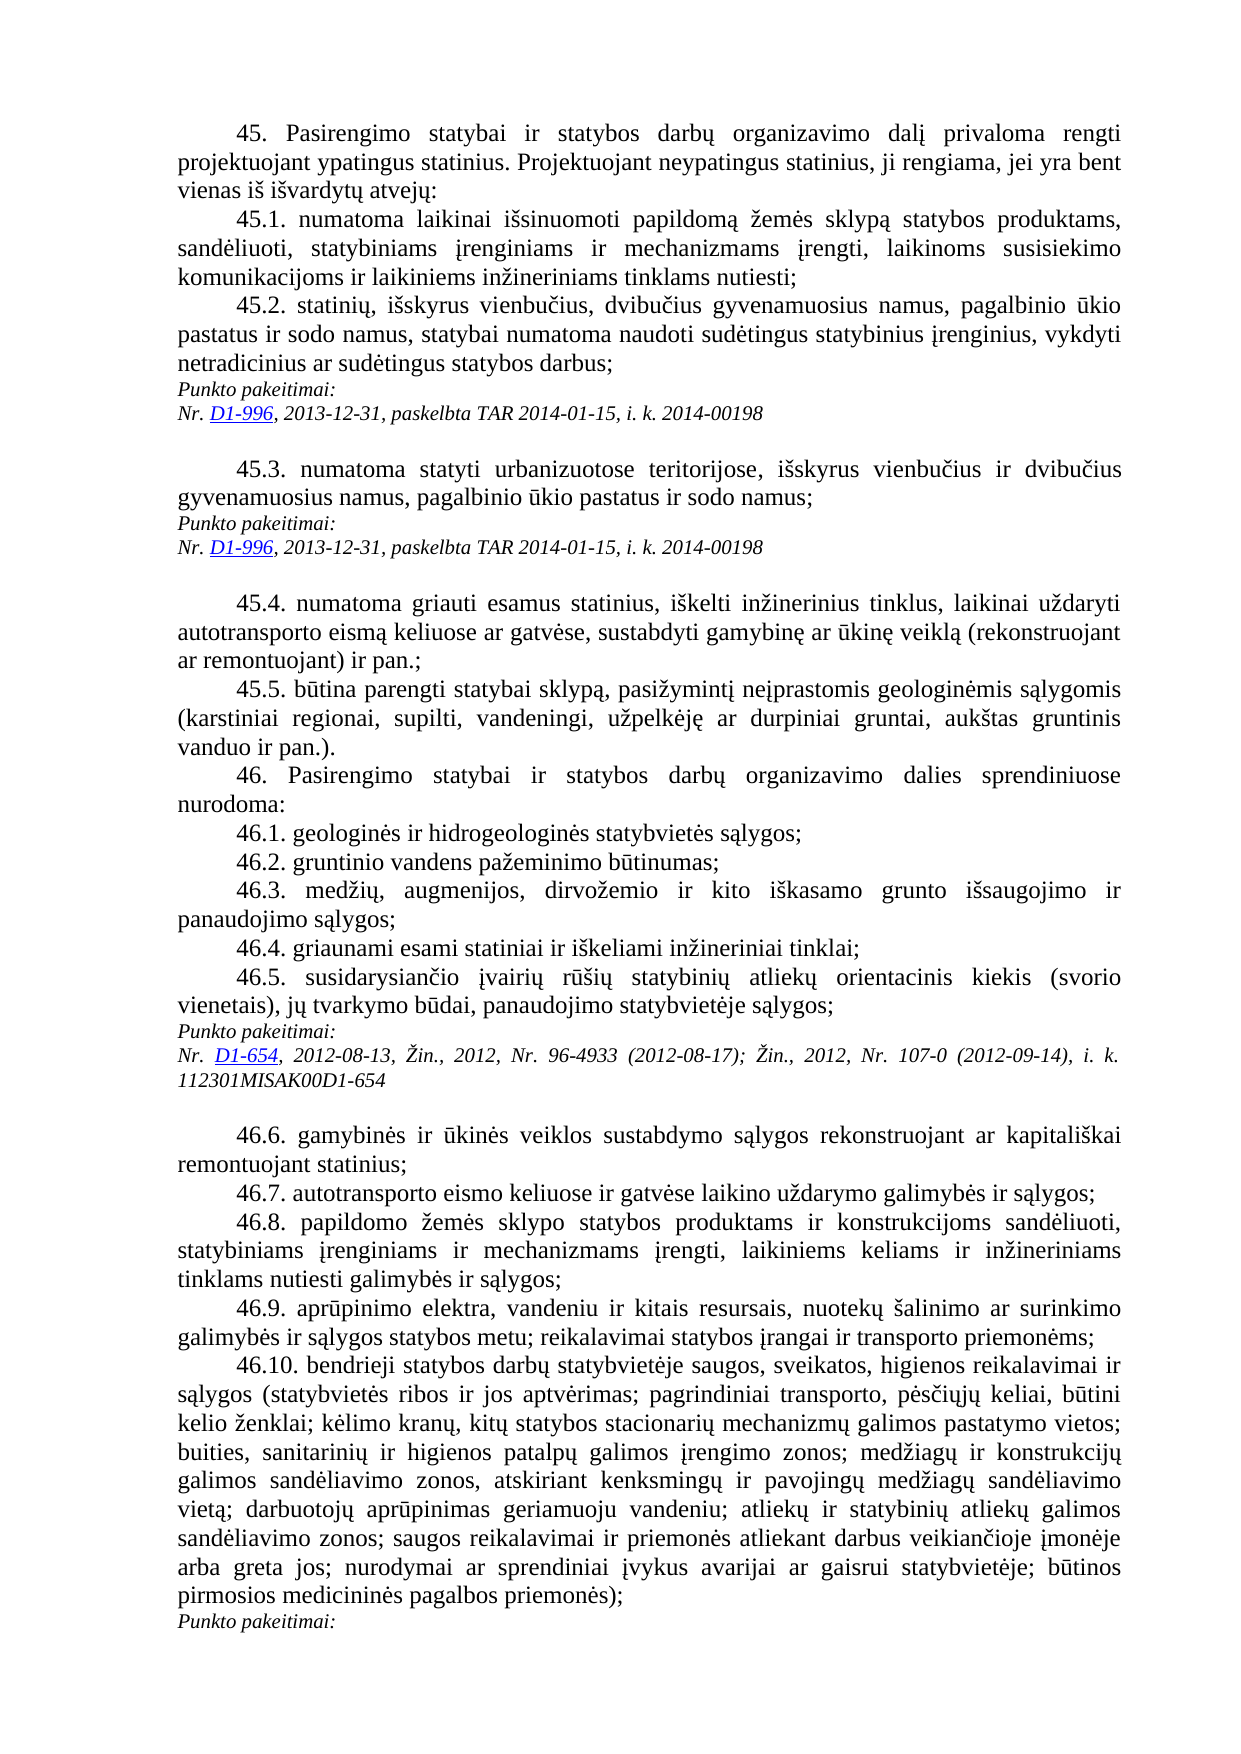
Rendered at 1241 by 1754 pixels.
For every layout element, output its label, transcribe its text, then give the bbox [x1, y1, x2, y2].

text 46.7. autotransporto eismo keliuose ir gatvėse laikino uždarymo galimybės ir sąlygos; [177, 1178, 1122, 1207]
text Punkto pakeitimai: [177, 1609, 1122, 1633]
text 45.4. numatoma griauti esamus statinius, iškelti inžinerinius tinklus, laikinai uždaryti autotransporto eismą keliuose ar gatvėse, sustabdyti gamybinę ar ūkinę veiklą (rekonstruojant ar remontuojant) ir pan.; [177, 588, 1122, 674]
text 45.2. statinių, išskyrus vienbučius, dvibučius gyvenamuosius namus, pagalbinio ūkio pastatus ir sodo namus, statybai numatoma naudoti sudėtingus statybinius įrenginius, vykdyti netradicinius ar sudėtingus statybos darbus; [177, 291, 1122, 377]
text 46.4. griaunami esami statiniai ir iškeliami inžineriniai tinklai; [177, 933, 1122, 962]
text 45. Pasirengimo statybai ir statybos darbų organizavimo dalį privaloma rengti projektuojant ypatingus statinius. Projektuojant neypatingus statinius, ji rengiama, jei yra bent vienas iš išvardytų atvejų: [177, 118, 1122, 204]
text Punkto pakeitimai: [177, 1019, 1122, 1043]
text 46. Pasirengimo statybai ir statybos darbų organizavimo dalies sprendiniuose nurodoma: [177, 761, 1122, 818]
text 46.5. susidarysiančio įvairių rūšių statybinių atliekų orientacinis kiekis (svorio vienetais), jų tvarkymo būdai, panaudojimo statybvietėje sąlygos; [177, 962, 1122, 1019]
text 46.2. gruntinio vandens pažeminimo būtinumas; [177, 847, 1122, 876]
text 46.6. gamybinės ir ūkinės veiklos sustabdymo sąlygos rekonstruojant ar kapitališkai remontuojant statinius; [177, 1120, 1122, 1178]
text 46.10. bendrieji statybos darbų statybvietėje saugos, sveikatos, higienos reikalavimai ir sąlygos (statybvietės ribos ir jos aptvėrimas; pagrindiniai transporto, pėsčiųjų keliai, būtini kelio ženklai; kėlimo kranų, kitų statybos stacionarių mechanizmų galimos pastatymo vietos; buities, sanitarinių ir higienos patalpų galimos įrengimo zonos; medžiagų ir konstrukcijų galimos sandėliavimo zonos, atskiriant kenksmingų ir pavojingų medžiagų sandėliavimo vietą; darbuotojų aprūpinimas geriamuoju vandeniu; atliekų ir statybinių atliekų galimos sandėliavimo zonos; saugos reikalavimai ir priemonės atliekant darbus veikiančioje įmonėje arba greta jos; nurodymai ar sprendiniai įvykus avarijai ar gaisrui statybvietėje; būtinos pirmosios medicininės pagalbos priemonės); [177, 1350, 1122, 1609]
text 45.1. numatoma laikinai išsinuomoti papildomą žemės sklypą statybos produktams, sandėliuoti, statybiniams įrenginiams ir mechanizmams įrengti, laikinoms susisiekimo komunikacijoms ir laikiniems inžineriniams tinklams nutiesti; [177, 204, 1122, 291]
text 46.3. medžių, augmenijos, dirvožemio ir kito iškasamo grunto išsaugojimo ir panaudojimo sąlygos; [177, 876, 1122, 933]
text Nr. D1-654, 2012-08-13, Žin., 2012, Nr. 96-4933 (2012-08-17); Žin., 2012, Nr. 107-0 (2012-09-14), i. k. 112301MISAK00D1-654 [177, 1043, 1122, 1092]
text Nr. D1-996, 2013-12-31, paskelbta TAR 2014-01-15, i. k. 2014-00198 [177, 401, 1122, 425]
text Punkto pakeitimai: [177, 377, 1122, 401]
text 46.1. geologinės ir hidrogeologinės statybvietės sąlygos; [177, 818, 1122, 847]
text Punkto pakeitimai: [177, 511, 1122, 535]
text 46.8. papildomo žemės sklypo statybos produktams ir konstrukcijoms sandėliuoti, statybiniams įrenginiams ir mechanizmams įrengti, laikiniems keliams ir inžineriniams tinklams nutiesti galimybės ir sąlygos; [177, 1207, 1122, 1293]
text 46.9. aprūpinimo elektra, vandeniu ir kitais resursais, nuotekų šalinimo ar surinkimo galimybės ir sąlygos statybos metu; reikalavimai statybos įrangai ir transporto priemonėms; [177, 1293, 1122, 1350]
text Nr. D1-996, 2013-12-31, paskelbta TAR 2014-01-15, i. k. 2014-00198 [177, 535, 1122, 559]
text 45.5. būtina parengti statybai sklypą, pasižymintį neįprastomis geologinėmis sąlygomis (karstiniai regionai, supilti, vandeningi, užpelkėję ar durpiniai gruntai, aukštas gruntinis vanduo ir pan.). [177, 674, 1122, 761]
text 45.3. numatoma statyti urbanizuotose teritorijose, išskyrus vienbučius ir dvibučius gyvenamuosius namus, pagalbinio ūkio pastatus ir sodo namus; [177, 454, 1122, 511]
